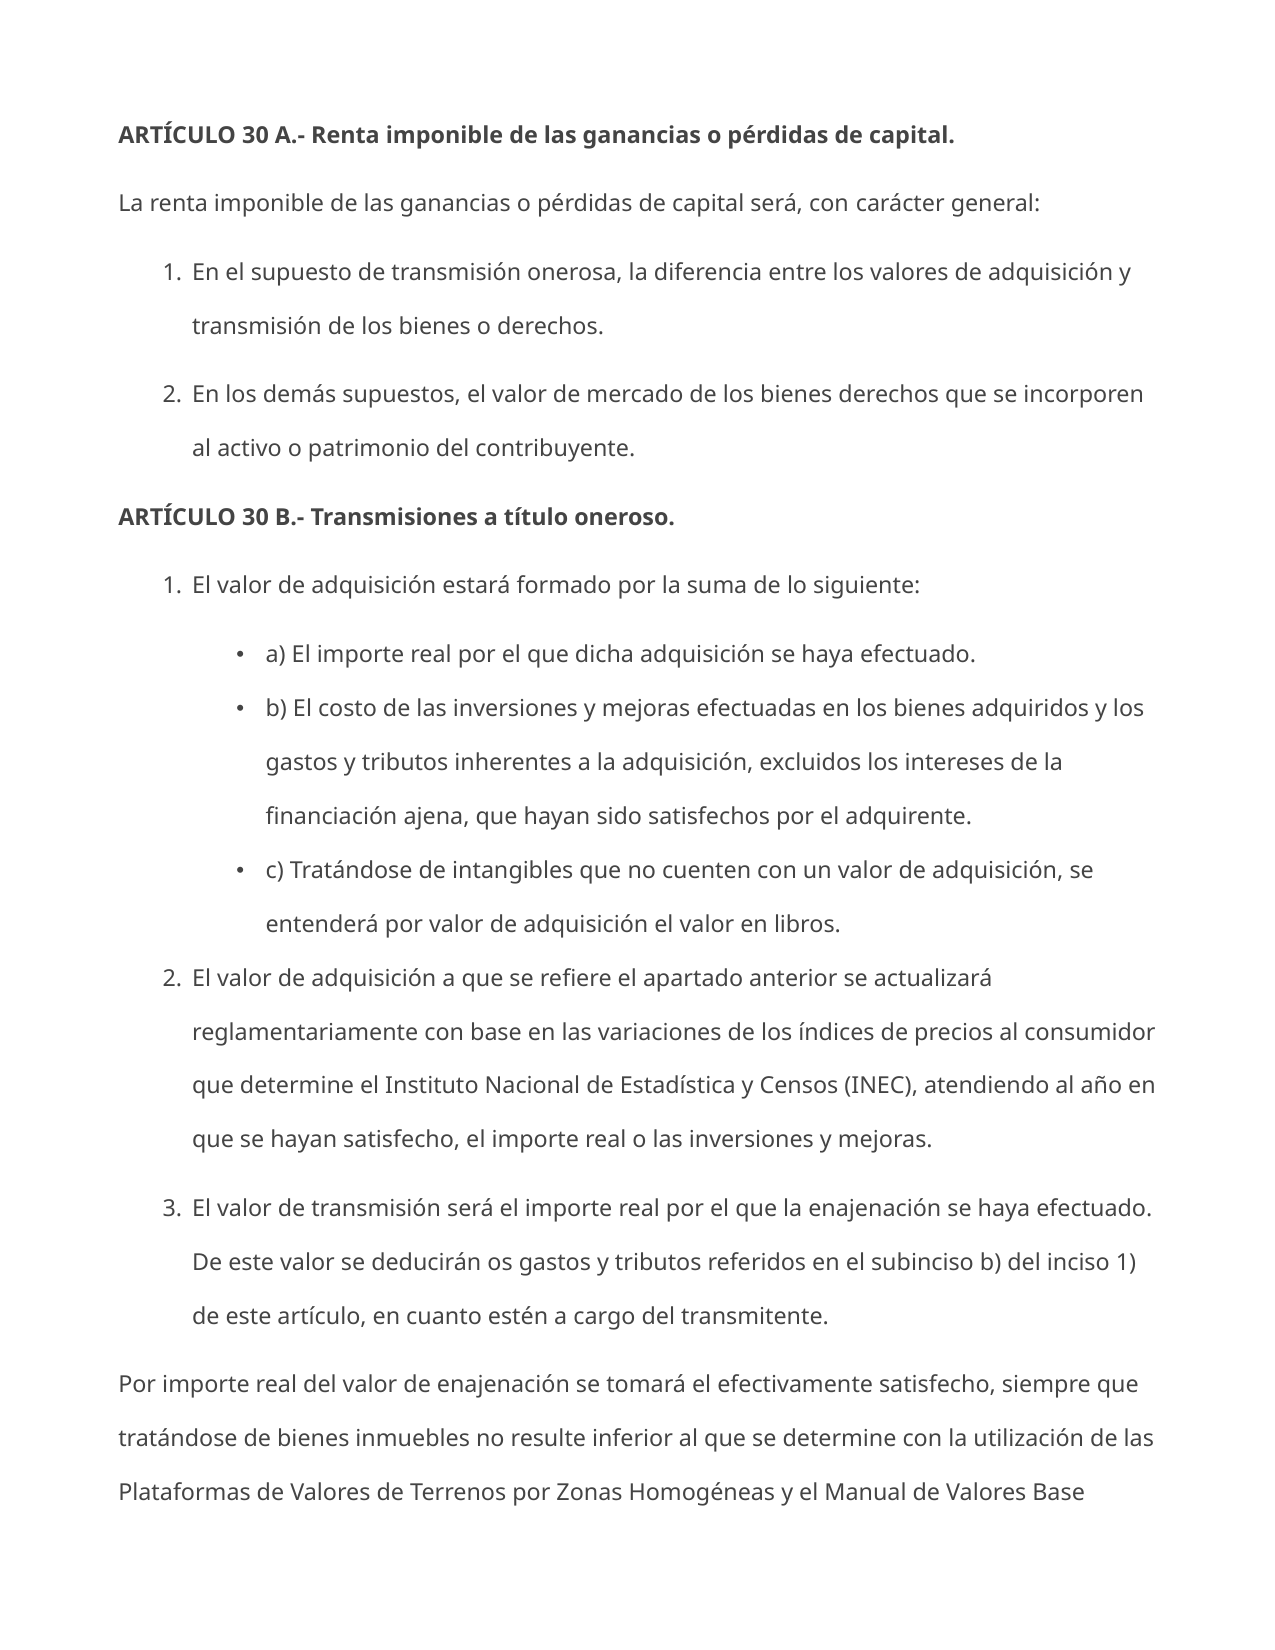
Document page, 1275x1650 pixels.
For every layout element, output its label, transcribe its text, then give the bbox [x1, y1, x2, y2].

text ARTÍCULO 30 B.- Transmisiones a título oneroso. [118, 500, 1157, 532]
list El valor de transmisión será el importe real por el que la enajenación se haya efectuado. De este valor se deducirán os gastos y tributos referidos en el subinciso b) del inciso 1) de este artículo, en cuanto estén a cargo del transmitente. [162, 1191, 1157, 1331]
list c) Tratándose de intangibles que no cuenten con un valor de adquisición, se entenderá por valor de adquisición el valor en libros. [236, 853, 1157, 939]
list En los demás supuestos, el valor de mercado de los bienes derechos que se incorporen al activo o patrimonio del contribuyente. [162, 378, 1157, 463]
list El valor de adquisición a que se refiere el apartado anterior se actualizará reglamentariamente con base en las variaciones de los índices de precios al consumidor que determine el Instituto Nacional de Estadística y Censos (INEC), atendiendo al año en que se hayan satisfecho, el importe real o las inversiones y mejoras. [162, 961, 1157, 1155]
list b) El costo de las inversiones y mejoras efectuadas en los bienes adquiridos y los gastos y tributos inherentes a la adquisición, excluidos los intereses de la financiación ajena, que hayan sido satisfechos por el adquirente. [236, 691, 1157, 831]
text La renta imponible de las ganancias o pérdidas de capital será, con carácter general: [118, 187, 1157, 218]
text ARTÍCULO 30 A.- Renta imponible de las ganancias o pérdidas de capital. [118, 118, 1157, 150]
list El valor de adquisición estará formado por la suma de lo siguiente: [162, 569, 1157, 601]
list a) El importe real por el que dicha adquisición se haya efectuado. [236, 637, 1157, 669]
list En el supuesto de transmisión onerosa, la diferencia entre los valores de adquisición y transmisión de los bienes o derechos. [162, 255, 1157, 341]
text Por importe real del valor de enajenación se tomará el efectivamente satisfecho, siempre que tratándose de bienes inmuebles no resulte inferior al que se determine con la utilización de las Plataformas de Valores de Terrenos por Zonas Homogéneas y el Manual de Valores Base [118, 1368, 1157, 1508]
